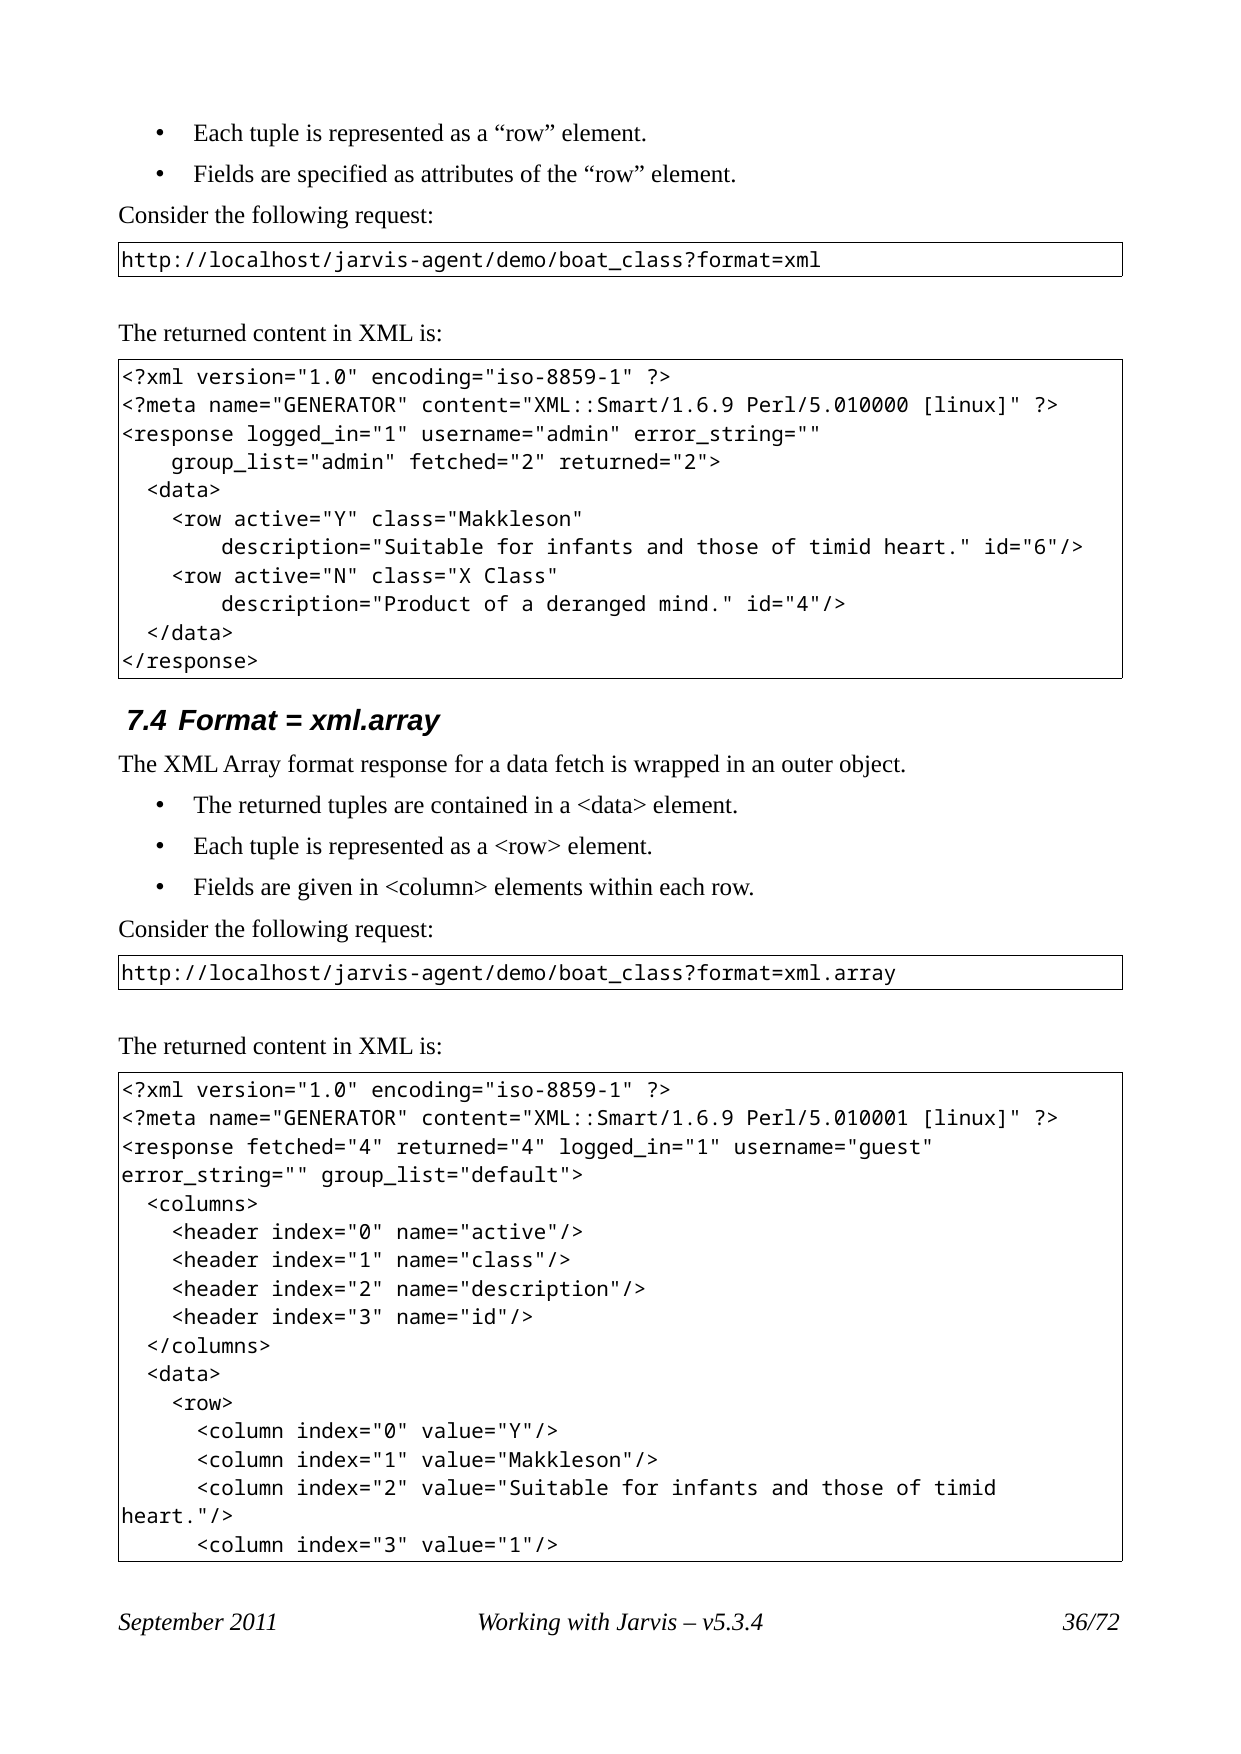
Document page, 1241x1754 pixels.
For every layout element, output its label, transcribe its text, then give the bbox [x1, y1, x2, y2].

text <header index="0" name="active"/> [119, 1214, 1122, 1243]
text <column index="3" value="1"/> [119, 1527, 1122, 1561]
text <row active="N" class="X Class" [119, 558, 1122, 586]
text <?meta name="GENERATOR" content="XML::Smart/1.6.9 Perl/5.010001 [linux]" ?> [119, 1100, 1122, 1129]
text <header index="3" name="id"/> [119, 1299, 1122, 1328]
list Fields are specified as attributes of the “row” element. [156, 159, 1122, 188]
text <data> [119, 1356, 1122, 1385]
subtitle Format = xml.array [118, 703, 1122, 736]
text description="Suitable for infants and those of timid heart." id="6"/> [119, 529, 1122, 558]
text </data> [119, 615, 1122, 643]
text http://localhost/jarvis-agent/demo/boat_class?format=xml.array [119, 956, 1122, 989]
text </response> [119, 643, 1122, 678]
text The returned content in XML is: [118, 1031, 1122, 1059]
text description="Product of a deranged mind." id="4"/> [119, 586, 1122, 615]
list Fields are given in <column> elements within each row. [156, 872, 1122, 901]
text <?meta name="GENERATOR" content="XML::Smart/1.6.9 Perl/5.010000 [linux]" ?> [119, 387, 1122, 416]
text Consider the following request: [118, 201, 1122, 229]
text <data> [119, 473, 1122, 501]
text <response fetched="4" returned="4" logged_in="1" username="guest" error_string="" group_list="default"> [119, 1129, 1122, 1186]
text <column index="1" value="Makkleson"/> [119, 1442, 1122, 1470]
text <column index="2" value="Suitable for infants and those of timid heart."/> [119, 1470, 1122, 1527]
list Each tuple is represented as a <row> element. [156, 831, 1122, 860]
text http://localhost/jarvis-agent/demo/boat_class?format=xml [119, 243, 1122, 276]
list The returned tuples are contained in a <data> element. [156, 790, 1122, 819]
text <?xml version="1.0" encoding="iso-8859-1" ?> [119, 1073, 1122, 1100]
text Consider the following request: [118, 914, 1122, 942]
text <response logged_in="1" username="admin" error_string="" [119, 416, 1122, 444]
text <header index="1" name="class"/> [119, 1243, 1122, 1271]
text </columns> [119, 1328, 1122, 1356]
text The XML Array format response for a data fetch is wrapped in an outer object. [118, 749, 1122, 777]
text <column index="0" value="Y"/> [119, 1413, 1122, 1442]
text <row> [119, 1385, 1122, 1413]
text <?xml version="1.0" encoding="iso-8859-1" ?> [119, 360, 1122, 387]
list Each tuple is represented as a “row” element. [156, 118, 1122, 147]
text <header index="2" name="description"/> [119, 1271, 1122, 1299]
text group_list="admin" fetched="2" returned="2"> [119, 444, 1122, 473]
text The returned content in XML is: [118, 318, 1122, 346]
text <row active="Y" class="Makkleson" [119, 501, 1122, 529]
text <columns> [119, 1186, 1122, 1214]
